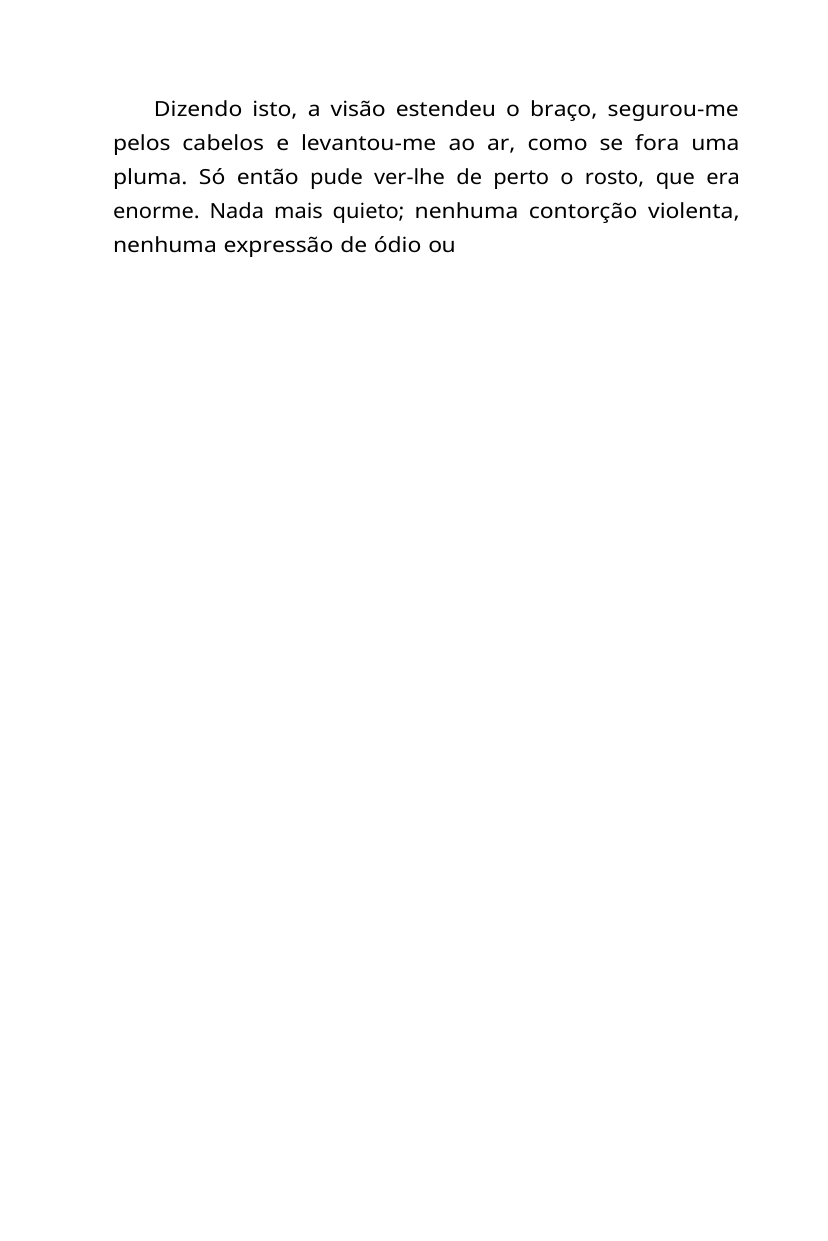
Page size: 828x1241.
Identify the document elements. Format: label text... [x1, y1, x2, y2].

text Dizendo isto, a visão estendeu o braço, segurou-me pelos cabelos e levantou-me ao ar, como se fora uma pluma. Só então pude ver-lhe de perto o rosto, que era enorme. Nada mais quieto; nenhuma contorção violenta, nenhuma expressão de ódio ou [113, 94, 739, 258]
